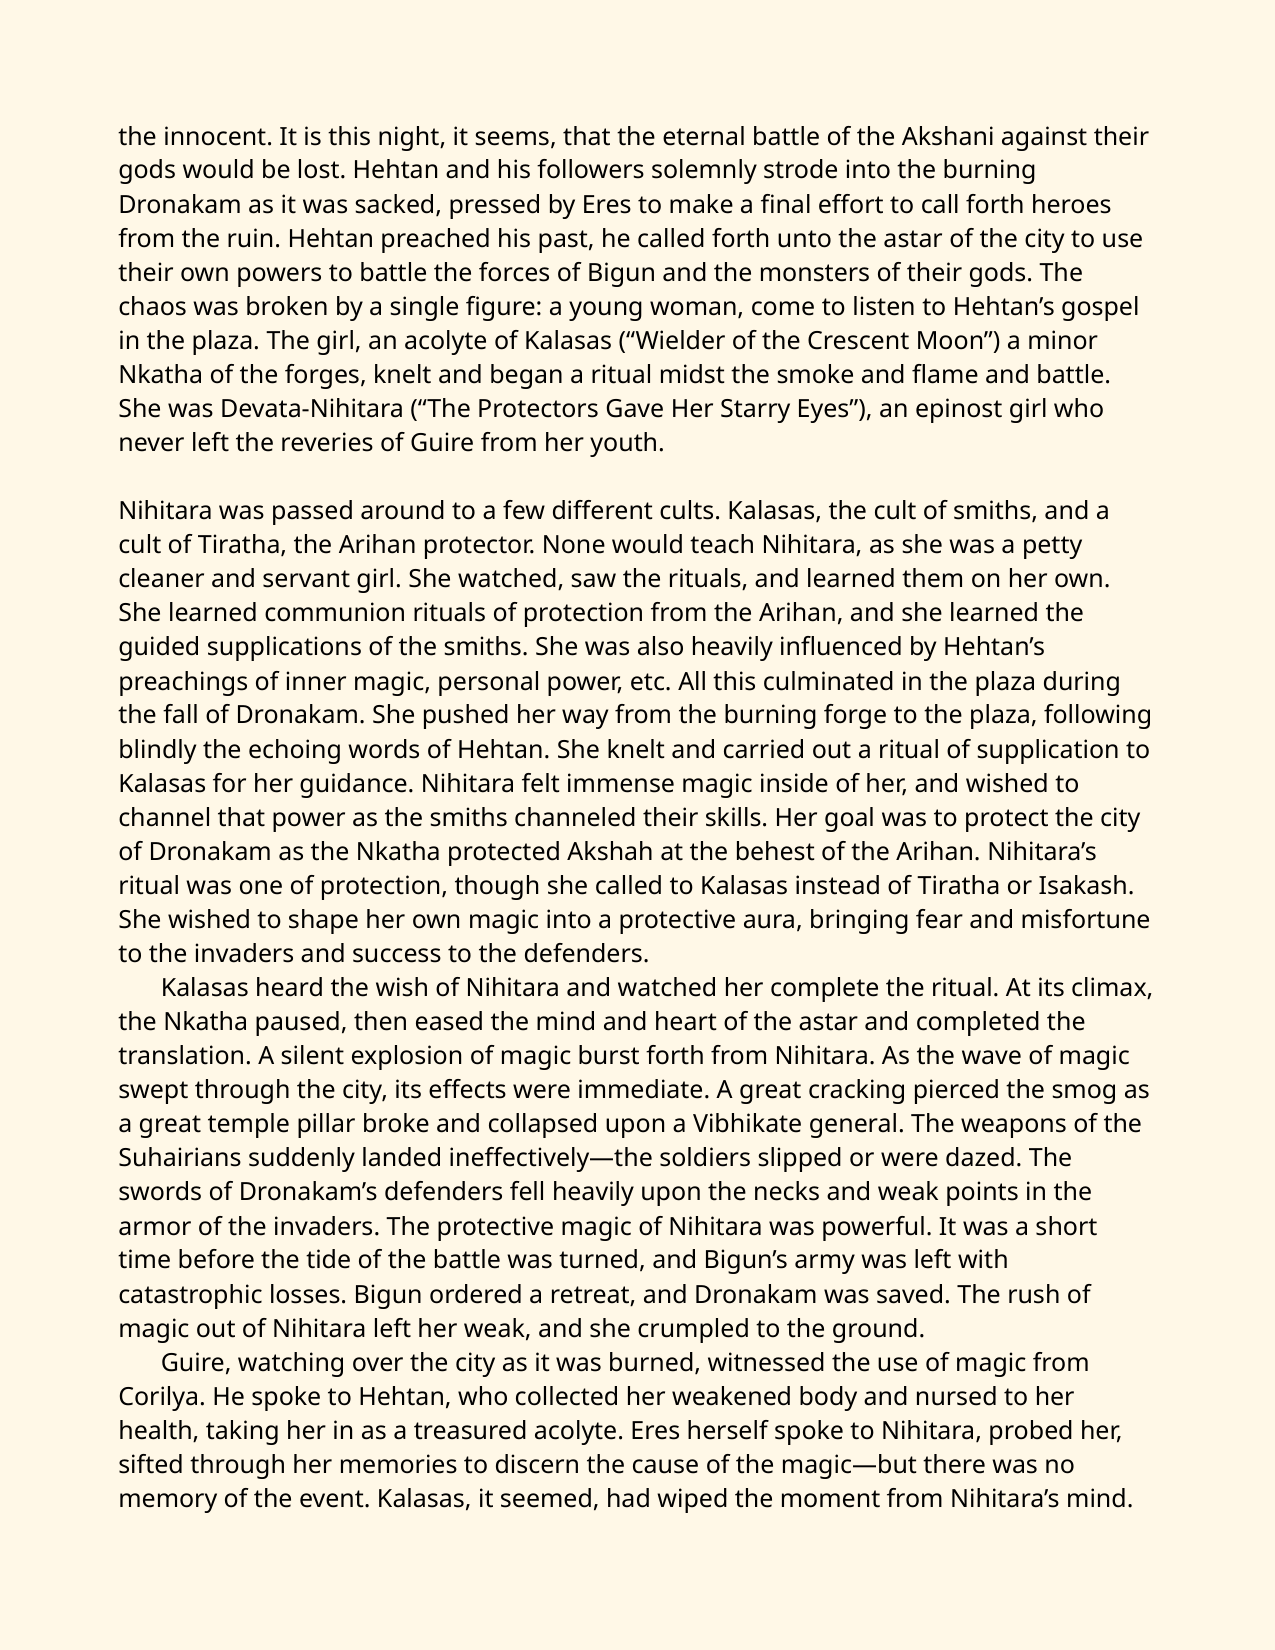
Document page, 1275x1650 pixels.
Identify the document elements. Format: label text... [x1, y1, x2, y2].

text Nihitara was passed around to a few different cults. Kalasas, the cult of smiths, and a cult of Tiratha, the Arihan protector. None would teach Nihitara, as she was a petty cleaner and servant girl. She watched, saw the rituals, and learned them on her own. She learned communion rituals of protection from the Arihan, and she learned the guided supplications of the smiths. She was also heavily influenced by Hehtan’s preachings of inner magic, personal power, etc. All this culminated in the plaza during the fall of Dronakam. She pushed her way from the burning forge to the plaza, following blindly the echoing words of Hehtan. She knelt and carried out a ritual of supplication to Kalasas for her guidance. Nihitara felt immense magic inside of her, and wished to channel that power as the smiths channeled their skills. Her goal was to protect the city of Dronakam as the Nkatha protected Akshah at the behest of the Arihan. Nihitara’s ritual was one of protection, though she called to Kalasas instead of Tiratha or Isakash. She wished to shape her own magic into a protective aura, bringing fear and misfortune to the invaders and success to the defenders. [118, 493, 1157, 970]
text the innocent. It is this night, it seems, that the eternal battle of the Akshani against their gods would be lost. Hehtan and his followers solemnly strode into the burning Dronakam as it was sacked, pressed by Eres to make a final effort to call forth heroes from the ruin. Hehtan preached his past, he called forth unto the astar of the city to use their own powers to battle the forces of Bigun and the monsters of their gods. The chaos was broken by a single figure: a young woman, come to listen to Hehtan’s gospel in the plaza. The girl, an acolyte of Kalasas (“Wielder of the Crescent Moon”) a minor Nkatha of the forges, knelt and began a ritual midst the smoke and flame and battle. She was Devata-Nihitara (“The Protectors Gave Her Starry Eyes”), an epinost girl who never left the reveries of Guire from her youth. [118, 118, 1157, 459]
text Kalasas heard the wish of Nihitara and watched her complete the ritual. At its climax, the Nkatha paused, then eased the mind and heart of the astar and completed the translation. A silent explosion of magic burst forth from Nihitara. As the wave of magic swept through the city, its effects were immediate. A great cracking pierced the smog as a great temple pillar broke and collapsed upon a Vibhikate general. The weapons of the Suhairians suddenly landed ineffectively—the soldiers slipped or were dazed. The swords of Dronakam’s defenders fell heavily upon the necks and weak points in the armor of the invaders. The protective magic of Nihitara was powerful. It was a short time before the tide of the battle was turned, and Bigun’s army was left with catastrophic losses. Bigun ordered a retreat, and Dronakam was saved. The rush of magic out of Nihitara left her weak, and she crumpled to the ground. [118, 970, 1157, 1344]
text Guire, watching over the city as it was burned, witnessed the use of magic from Corilya. He spoke to Hehtan, who collected her weakened body and nursed to her health, taking her in as a treasured acolyte. Eres herself spoke to Nihitara, probed her, sifted through her memories to discern the cause of the magic—but there was no memory of the event. Kalasas, it seemed, had wiped the moment from Nihitara’s mind. [118, 1344, 1157, 1515]
